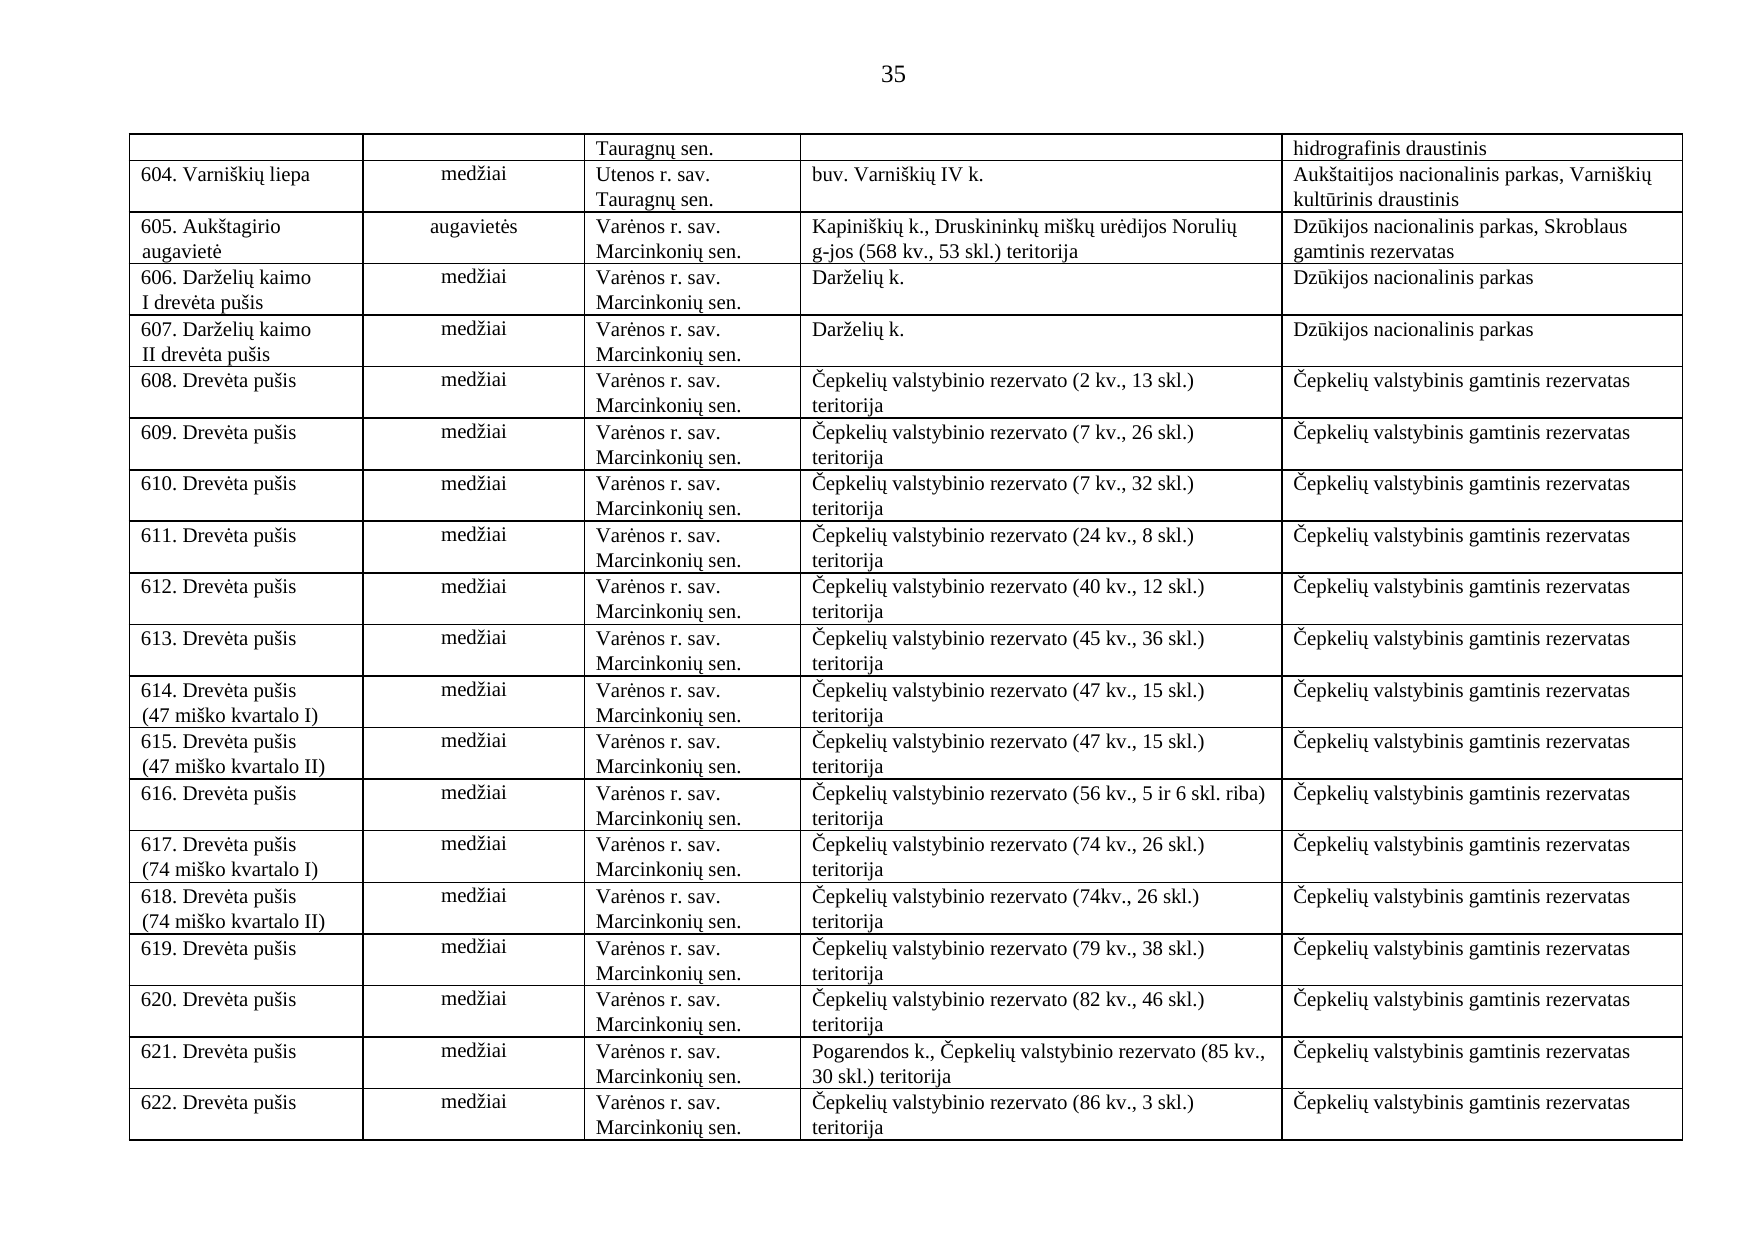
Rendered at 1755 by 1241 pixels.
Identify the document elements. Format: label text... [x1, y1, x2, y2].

table_cell Darželių k. [801, 264, 1281, 314]
table_cell Varėnos r. sav. Marcinkonių sen. [585, 1089, 800, 1139]
table_cell Varėnos r. sav. Marcinkonių sen. [585, 780, 800, 830]
table_cell medžiai [364, 831, 584, 881]
table_cell 607. Darželių kaimo II drevėta pušis [130, 316, 362, 366]
table_cell [130, 135, 362, 159]
table_cell 620. Drevėta pušis [130, 986, 362, 1036]
table_cell medžiai [364, 367, 584, 417]
table_cell Čepkelių valstybinis gamtinis rezervatas [1283, 625, 1682, 675]
table_cell Tauragnų sen. [585, 135, 800, 159]
table_cell 606. Darželių kaimo I drevėta pušis [130, 264, 362, 314]
table_cell 609. Drevėta pušis [130, 419, 362, 469]
table_cell [801, 135, 1281, 159]
table_cell Čepkelių valstybinis gamtinis rezervatas [1283, 780, 1682, 830]
table_cell Varėnos r. sav. Marcinkonių sen. [585, 625, 800, 675]
table_cell medžiai [364, 625, 584, 675]
table_cell Varėnos r. sav. Marcinkonių sen. [585, 935, 800, 984]
table_cell Kapiniškių k., Druskininkų miškų urėdijos Norulių g-jos (568 kv., 53 skl.) teritorija [801, 213, 1281, 263]
table_cell Dzūkijos nacionalinis parkas [1283, 264, 1682, 314]
table_cell Varėnos r. sav. Marcinkonių sen. [585, 574, 800, 623]
table_cell medžiai [364, 264, 584, 314]
table_cell 621. Drevėta pušis [130, 1038, 362, 1088]
table_cell 604. Varniškių liepa [130, 161, 362, 211]
table_cell Čepkelių valstybinis gamtinis rezervatas [1283, 367, 1682, 417]
table_cell 622. Drevėta pušis [130, 1089, 362, 1139]
table_cell Čepkelių valstybinio rezervato (47 kv., 15 skl.) teritorija [801, 728, 1281, 778]
table_cell Čepkelių valstybinio rezervato (74 kv., 26 skl.) teritorija [801, 831, 1281, 881]
table_cell Čepkelių valstybinis gamtinis rezervatas [1283, 883, 1682, 933]
table_cell Čepkelių valstybinio rezervato (40 kv., 12 skl.) teritorija [801, 574, 1281, 623]
table_cell Čepkelių valstybinis gamtinis rezervatas [1283, 419, 1682, 469]
table_cell Čepkelių valstybinis gamtinis rezervatas [1283, 728, 1682, 778]
table_cell medžiai [364, 522, 584, 572]
table_cell 614. Drevėta pušis (47 miško kvartalo I) [130, 677, 362, 727]
table_cell medžiai [364, 1038, 584, 1088]
table_cell Čepkelių valstybinis gamtinis rezervatas [1283, 471, 1682, 520]
table_cell Čepkelių valstybinio rezervato (82 kv., 46 skl.) teritorija [801, 986, 1281, 1036]
table_cell Čepkelių valstybinio rezervato (56 kv., 5 ir 6 skl. riba) teritorija [801, 780, 1281, 830]
table_cell medžiai [364, 316, 584, 366]
table_cell medžiai [364, 883, 584, 933]
table_cell 612. Drevėta pušis [130, 574, 362, 623]
table_cell Utenos r. sav. Tauragnų sen. [585, 161, 800, 211]
table_cell Darželių k. [801, 316, 1281, 366]
table_cell Čepkelių valstybinio rezervato (7 kv., 32 skl.) teritorija [801, 471, 1281, 520]
table_cell Čepkelių valstybinio rezervato (74kv., 26 skl.) teritorija [801, 883, 1281, 933]
table_cell Čepkelių valstybinis gamtinis rezervatas [1283, 574, 1682, 623]
table_cell Varėnos r. sav. Marcinkonių sen. [585, 728, 800, 778]
table_cell [364, 135, 584, 159]
table_cell Čepkelių valstybinis gamtinis rezervatas [1283, 677, 1682, 727]
table_cell 611. Drevėta pušis [130, 522, 362, 572]
table_cell Varėnos r. sav. Marcinkonių sen. [585, 264, 800, 314]
table_cell medžiai [364, 780, 584, 830]
table_cell Dzūkijos nacionalinis parkas, Skroblaus gamtinis rezervatas [1283, 213, 1682, 263]
table_cell medžiai [364, 935, 584, 984]
table_cell 613. Drevėta pušis [130, 625, 362, 675]
table_cell medžiai [364, 986, 584, 1036]
table_cell Čepkelių valstybinio rezervato (24 kv., 8 skl.) teritorija [801, 522, 1281, 572]
table_cell Varėnos r. sav. Marcinkonių sen. [585, 367, 800, 417]
table_cell Čepkelių valstybinio rezervato (7 kv., 26 skl.) teritorija [801, 419, 1281, 469]
table_cell Varėnos r. sav. Marcinkonių sen. [585, 213, 800, 263]
table_cell Varėnos r. sav. Marcinkonių sen. [585, 471, 800, 520]
table_cell Čepkelių valstybinio rezervato (86 kv., 3 skl.) teritorija [801, 1089, 1281, 1139]
table_cell medžiai [364, 471, 584, 520]
table_cell Varėnos r. sav. Marcinkonių sen. [585, 1038, 800, 1088]
table_cell Čepkelių valstybinio rezervato (2 kv., 13 skl.) teritorija [801, 367, 1281, 417]
table_cell medžiai [364, 574, 584, 623]
table_cell 608. Drevėta pušis [130, 367, 362, 417]
table_cell Čepkelių valstybinis gamtinis rezervatas [1283, 1089, 1682, 1139]
table_cell Pogarendos k., Čepkelių valstybinio rezervato (85 kv., 30 skl.) teritorija [801, 1038, 1281, 1088]
table_cell Varėnos r. sav. Marcinkonių sen. [585, 986, 800, 1036]
table_cell augavietės [364, 213, 584, 263]
table_cell medžiai [364, 677, 584, 727]
table_cell 619. Drevėta pušis [130, 935, 362, 984]
table_cell Čepkelių valstybinio rezervato (79 kv., 38 skl.) teritorija [801, 935, 1281, 984]
table_cell Varėnos r. sav. Marcinkonių sen. [585, 522, 800, 572]
table_cell 605. Aukštagirio augavietė [130, 213, 362, 263]
table_cell 616. Drevėta pušis [130, 780, 362, 830]
table_cell Dzūkijos nacionalinis parkas [1283, 316, 1682, 366]
table_cell Varėnos r. sav. Marcinkonių sen. [585, 831, 800, 881]
table_cell medžiai [364, 419, 584, 469]
table_cell medžiai [364, 1089, 584, 1139]
table_cell 615. Drevėta pušis (47 miško kvartalo II) [130, 728, 362, 778]
table_cell Čepkelių valstybinio rezervato (45 kv., 36 skl.) teritorija [801, 625, 1281, 675]
table_cell Čepkelių valstybinis gamtinis rezervatas [1283, 831, 1682, 881]
table_cell buv. Varniškių IV k. [801, 161, 1281, 211]
table_cell Čepkelių valstybinio rezervato (47 kv., 15 skl.) teritorija [801, 677, 1281, 727]
table_cell Čepkelių valstybinis gamtinis rezervatas [1283, 522, 1682, 572]
table_cell hidrografinis draustinis [1283, 135, 1682, 159]
table_cell 617. Drevėta pušis (74 miško kvartalo I) [130, 831, 362, 881]
table_cell medžiai [364, 728, 584, 778]
table_cell Varėnos r. sav. Marcinkonių sen. [585, 883, 800, 933]
table_cell Varėnos r. sav. Marcinkonių sen. [585, 419, 800, 469]
table_cell 618. Drevėta pušis (74 miško kvartalo II) [130, 883, 362, 933]
table_cell Čepkelių valstybinis gamtinis rezervatas [1283, 935, 1682, 984]
table_cell Aukštaitijos nacionalinis parkas, Varniškių kultūrinis draustinis [1283, 161, 1682, 211]
table_cell Varėnos r. sav. Marcinkonių sen. [585, 677, 800, 727]
table_cell medžiai [364, 161, 584, 211]
table_cell 610. Drevėta pušis [130, 471, 362, 520]
table_cell Čepkelių valstybinis gamtinis rezervatas [1283, 986, 1682, 1036]
table_cell Varėnos r. sav. Marcinkonių sen. [585, 316, 800, 366]
table_cell Čepkelių valstybinis gamtinis rezervatas [1283, 1038, 1682, 1088]
